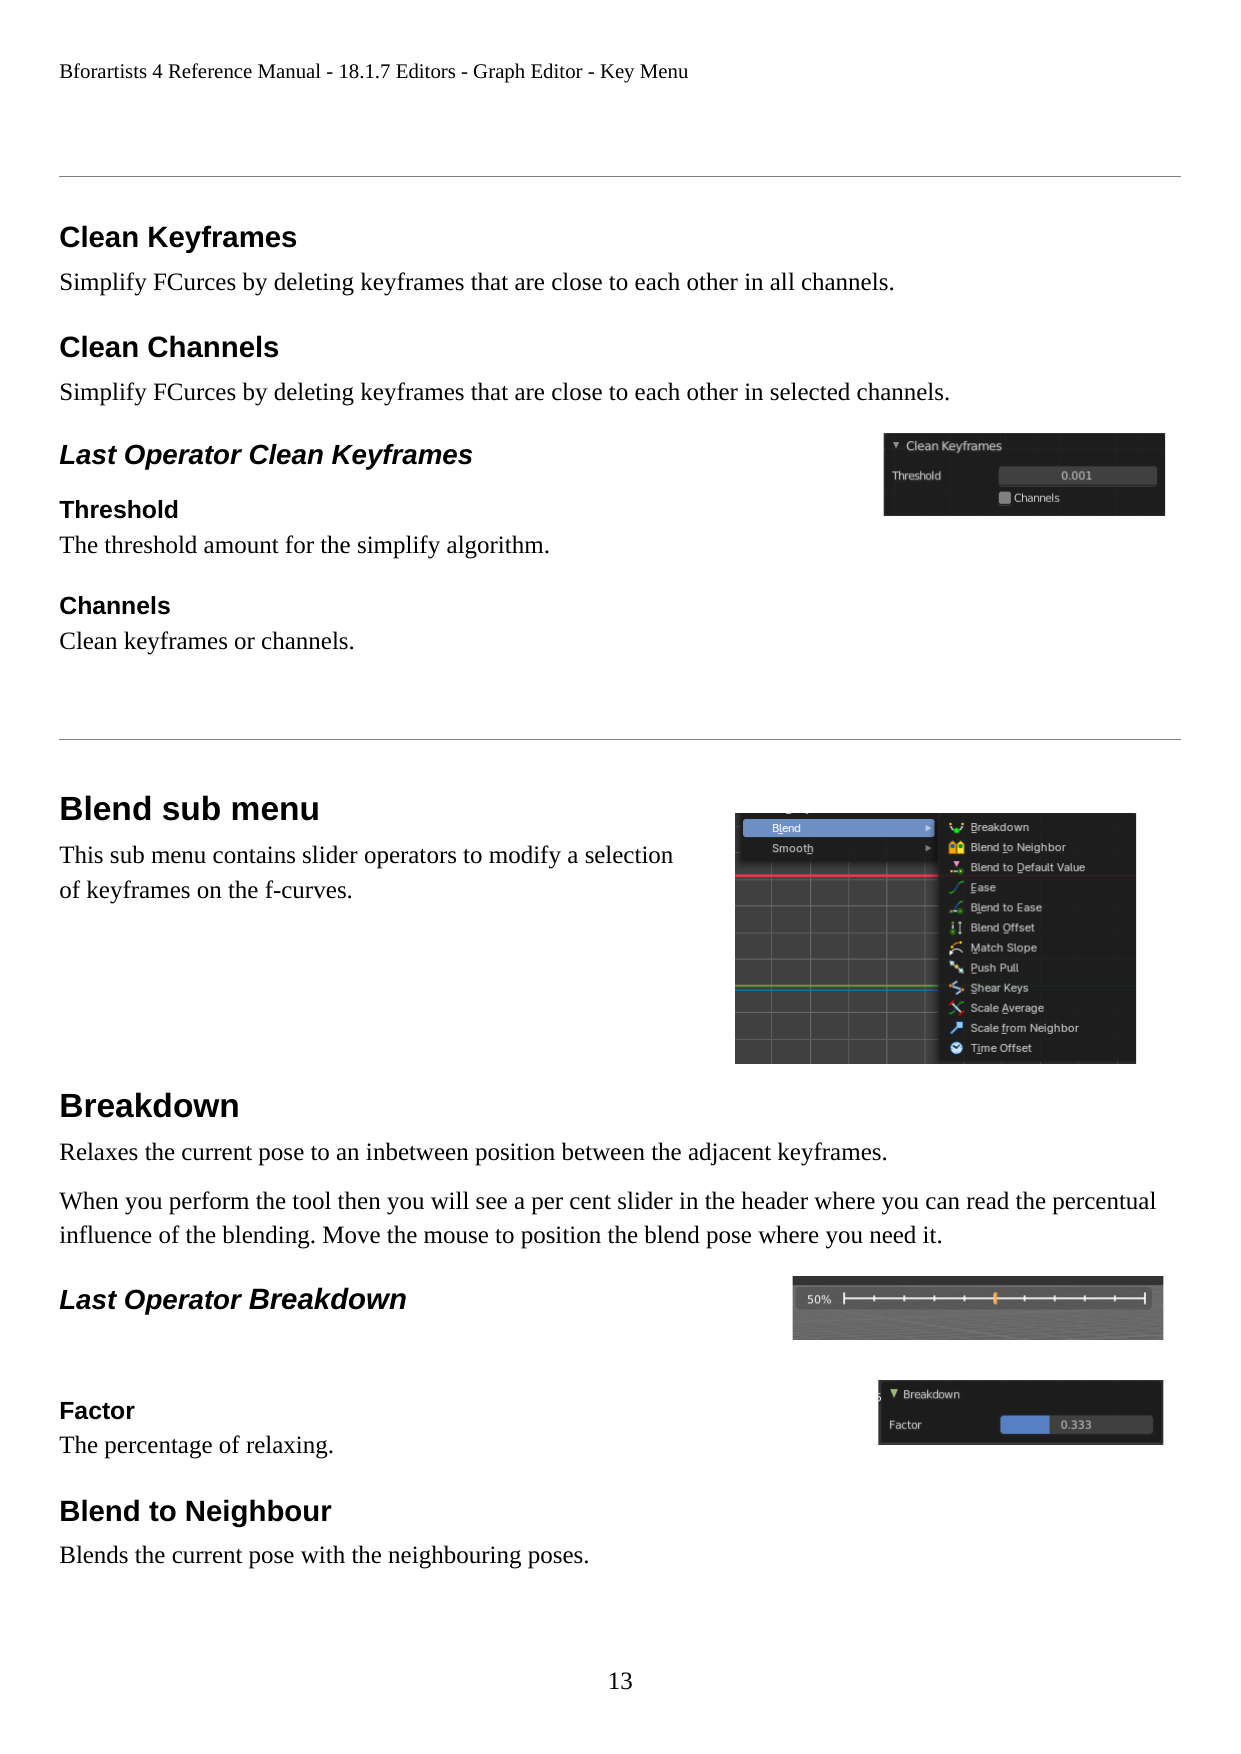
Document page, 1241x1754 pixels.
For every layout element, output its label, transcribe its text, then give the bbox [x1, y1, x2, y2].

text Blends the current pose with the neighbouring poses. [59, 1540, 1181, 1569]
subtitle Breakdown [59, 1086, 1181, 1124]
subtitle Last Operator Breakdown [59, 1282, 792, 1316]
subtitle Threshold [59, 495, 1181, 523]
picture [735, 813, 1137, 1064]
subtitle Clean Keyframes [59, 220, 1181, 254]
text Simplify FCurces by deleting keyframes that are close to each other in all channels. [59, 267, 1181, 295]
picture [792, 1276, 1164, 1340]
text This sub menu contains slider operators to modify a selection of keyframes on the f-curves. [59, 840, 735, 904]
subtitle [1164, 1396, 1181, 1424]
text When you perform the tool then you will see a per cent slider in the header where you can read the percentual influence of the blending. Move the mouse to position the blend pose where you need it. [59, 1186, 1181, 1249]
subtitle Blend to Neighbour [59, 1494, 1181, 1528]
text The percentage of relaxing. [59, 1431, 1181, 1459]
picture [883, 433, 1166, 516]
text Clean keyframes or channels. [59, 626, 1181, 655]
text Relaxes the current pose to an inbetween position between the adjacent keyframes. [59, 1137, 1181, 1166]
subtitle Channels [59, 591, 1181, 620]
subtitle Blend sub menu [59, 789, 1181, 828]
subtitle [1164, 1282, 1181, 1316]
text [1137, 840, 1181, 904]
subtitle Factor [59, 1396, 878, 1424]
subtitle Last Operator Clean Keyframes [59, 438, 883, 470]
text The threshold amount for the simplify algorithm. [59, 530, 1181, 558]
picture [878, 1380, 1164, 1445]
subtitle Clean Channels [59, 330, 1181, 364]
text Simplify FCurces by deleting keyframes that are close to each other in selected channels. [59, 377, 1181, 405]
